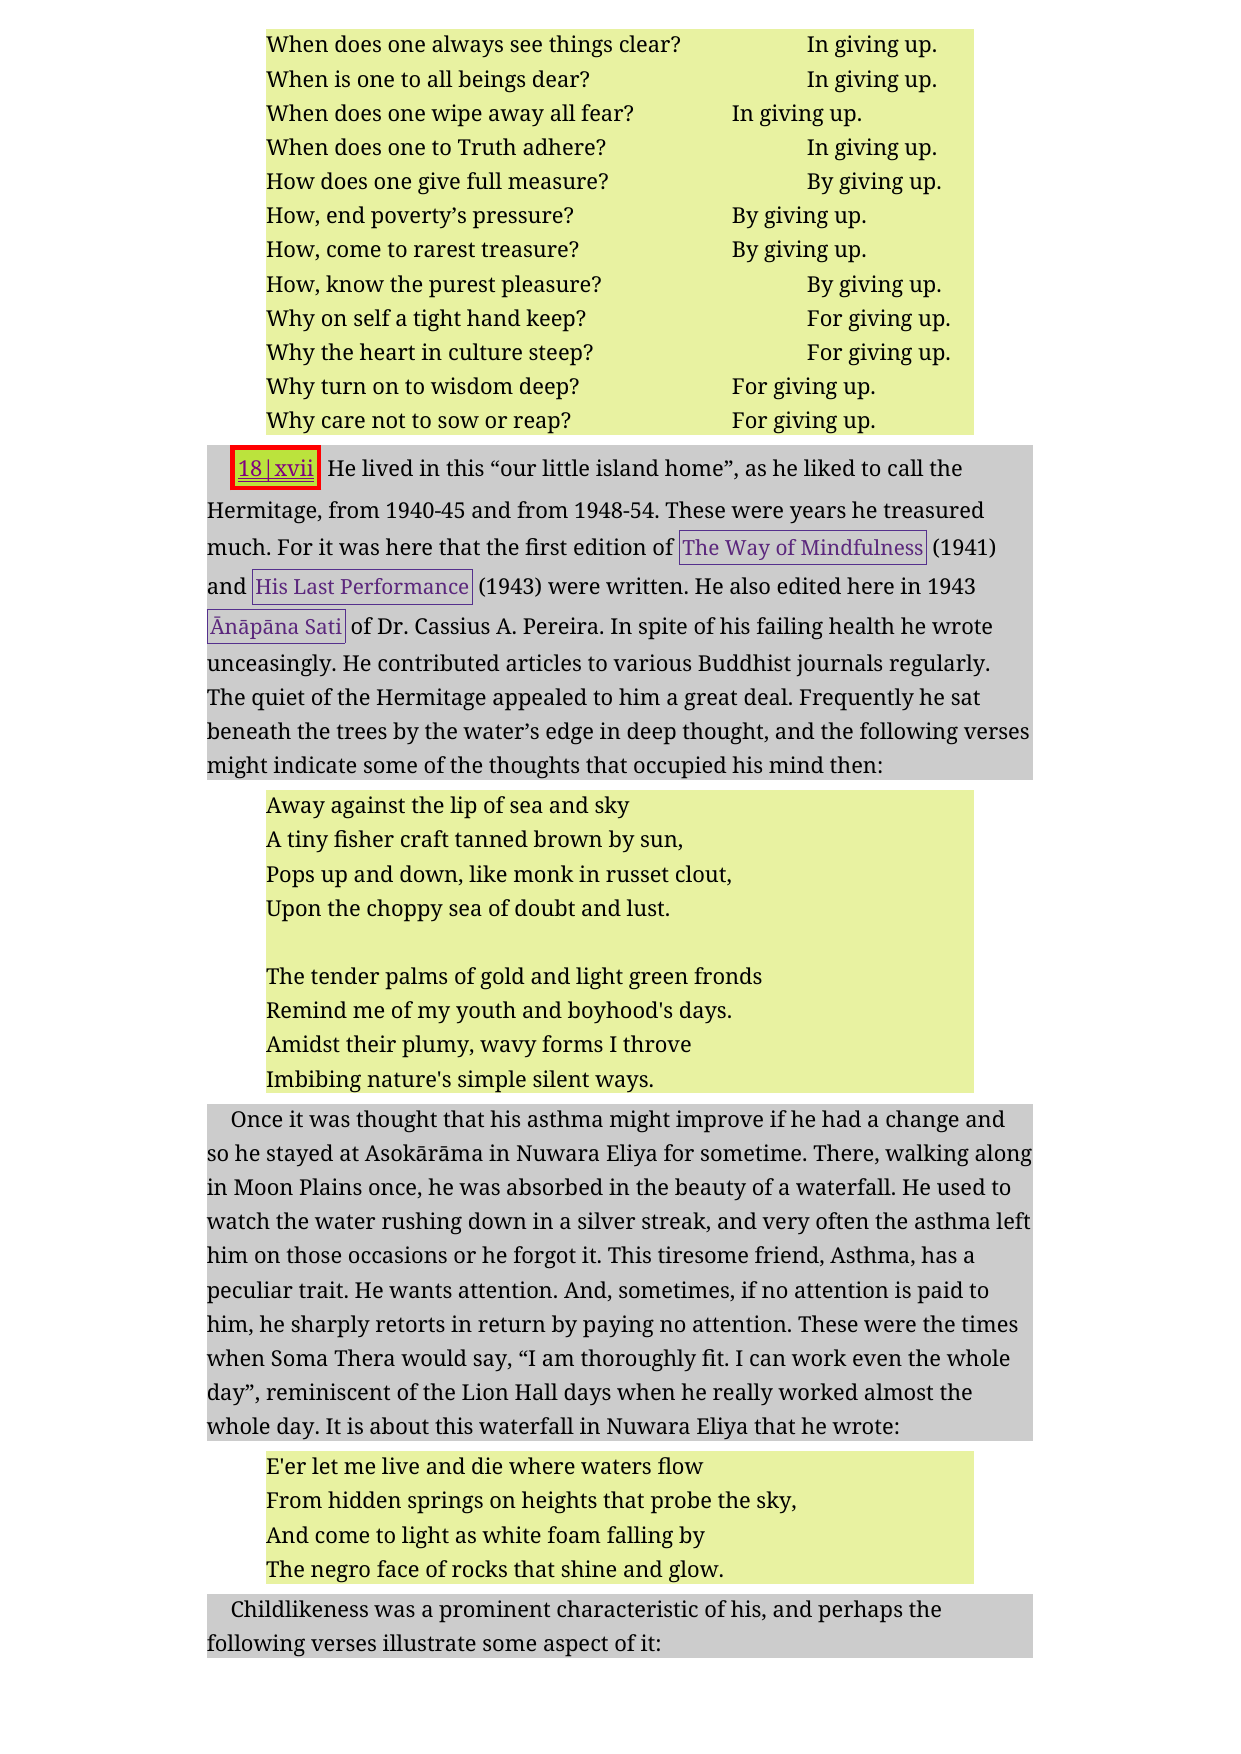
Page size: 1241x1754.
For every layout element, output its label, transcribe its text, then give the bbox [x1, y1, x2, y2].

text Once it was thought that his asthma might improve if he had a change and so he stayed at Asokārāma in Nuwara Eliya for sometime. There, walking along in Moon Plains once, he was absorbed in the beauty of a waterfall. He used to watch the water rushing down in a silver streak, and very often the asthma left him on those occasions or he forgot it. This tiresome friend, Asthma, has a peculiar trait. He wants attention. And, sometimes, if no attention is paid to him, he sharply retorts in return by paying no attention. These were the times when Soma Thera would say, “I am thoroughly fit. I can work even the whole day”, reminiscent of the Lion Hall days when he really worked almost the whole day. It is about this waterfall in Nuwara Eliya that he wrote: [207, 1104, 1033, 1441]
text Childlikeness was a prominent characteristic of his, and perhaps the following verses illustrate some aspect of it: [207, 1594, 1033, 1658]
text E'er let me live and die where waters flow From hidden springs on heights that probe the sky, And come to light as white foam falling by The negro face of rocks that shine and glow. [266, 1451, 974, 1584]
text How does one give full measure? By giving up. How, end poverty’s pressure? By giving up. How, come to rarest treasure? By giving up. How, know the purest pleasure? By giving up. [266, 166, 974, 298]
text When does one always see things clear? In giving up. When is one to all beings dear? In giving up. When does one wipe away all fear? In giving up. When does one to Truth adhere? In giving up. [266, 29, 974, 162]
text Why on self a tight hand keep? For giving up. Why the heart in culture steep? For giving up. Why turn on to wisdom deep? For giving up. Why care not to sow or reap? For giving up. [266, 303, 974, 435]
text 18|xvii He lived in this “our little island home”, as he liked to call the Hermitage, from 1940-45 and from 1948-54. These were years he treasured much. For it was here that the first edition of The Way of Mindfulness (1941) and His Last Performance (1943) were written. He also edited here in 1943 Ānāpāna Sati of Dr. Cassius A. Pereira. In spite of his failing health he wrote unceasingly. He contributed articles to various Buddhist journals regularly. The quiet of the Hermitage appealed to him a great deal. Frequently he sat beneath the trees by the water’s edge in deep thought, and the following verses might indicate some of the thoughts that occupied his mind then: [207, 445, 1033, 780]
text The tender palms of gold and light green fronds Remind me of my youth and boyhood's days. Amidst their plumy, wavy forms I throve Imbibing nature's simple silent ways. [266, 961, 974, 1093]
text Away against the lip of sea and sky A tiny fisher craft tanned brown by sun, Pops up and down, like monk in russet clout, Upon the choppy sea of doubt and lust. [266, 790, 974, 923]
